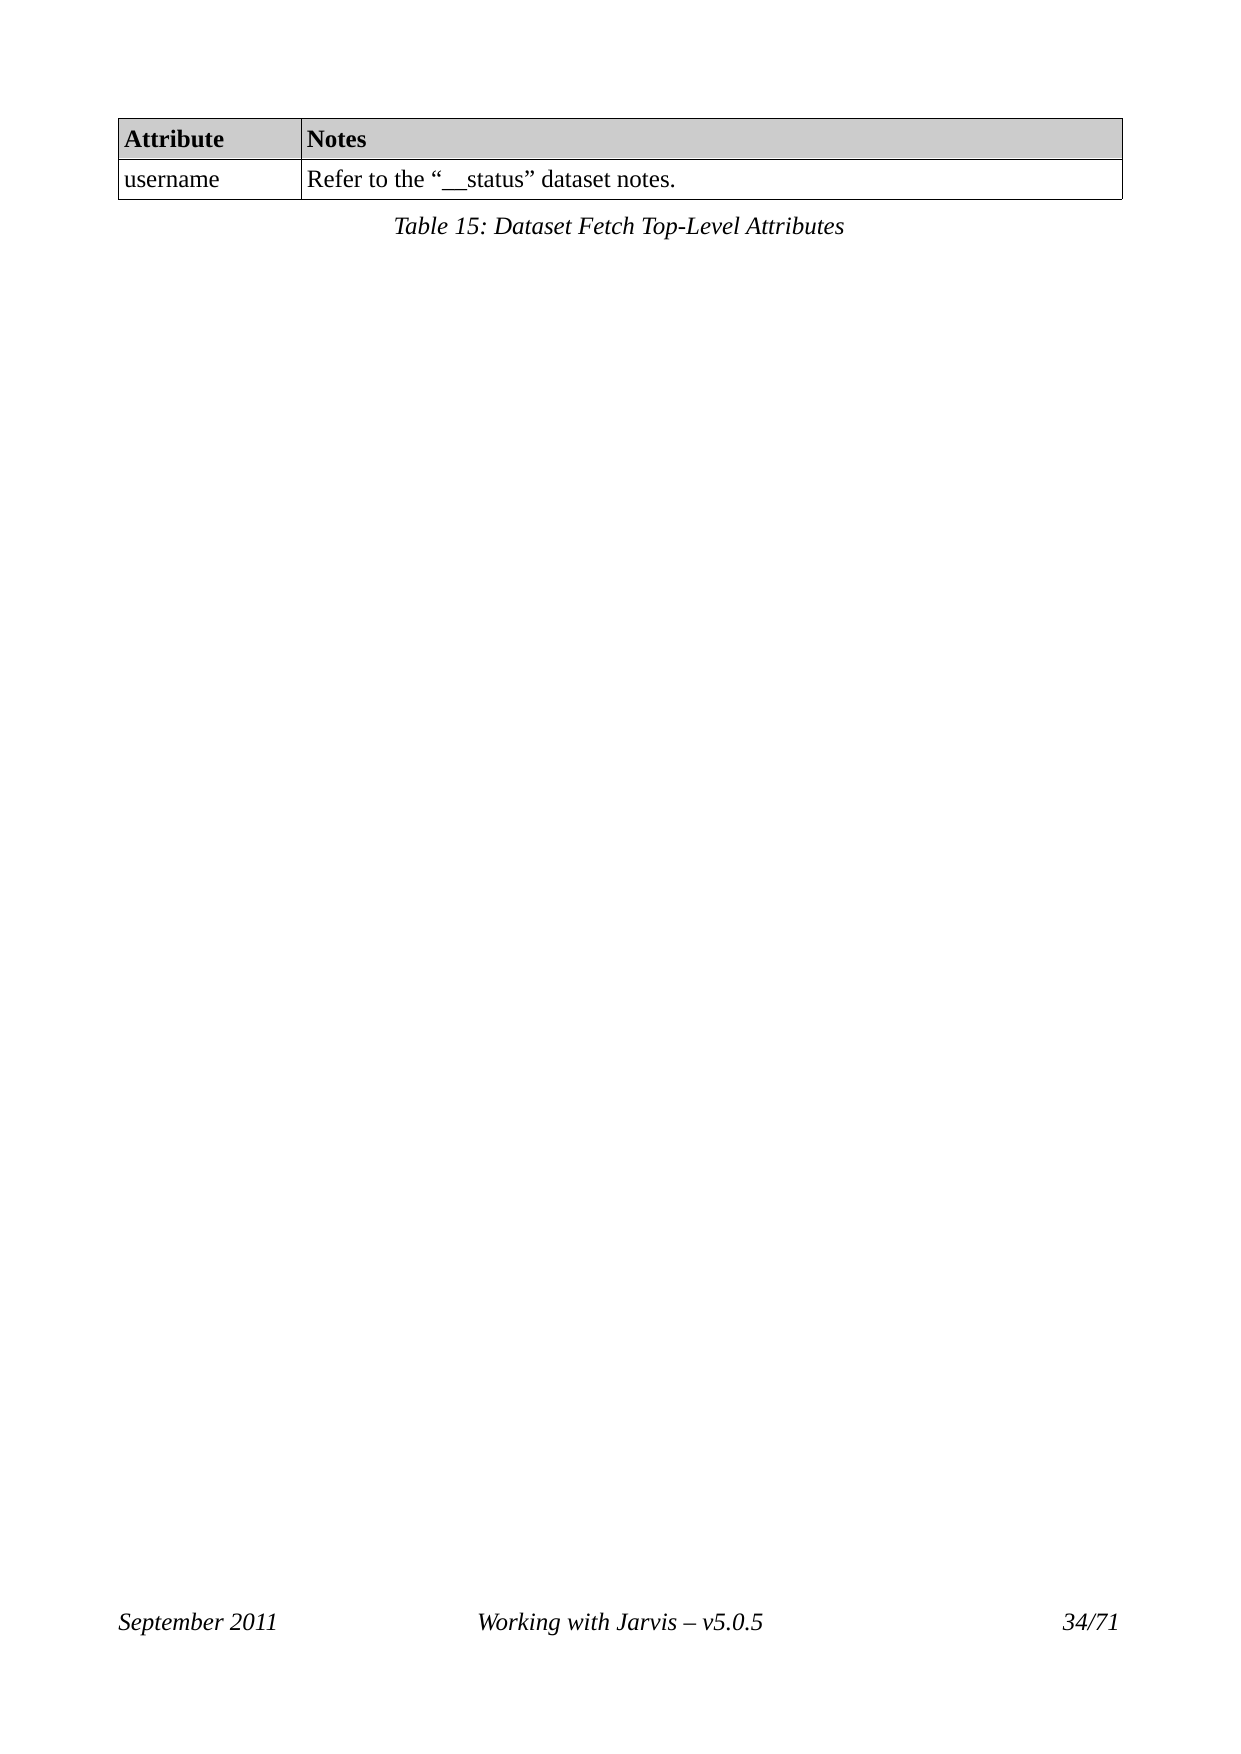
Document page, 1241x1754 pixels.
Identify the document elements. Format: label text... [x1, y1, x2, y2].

text Table 15: Dataset Fetch Top-Level Attributes [118, 211, 1122, 240]
table_cell Refer to the “__status” dataset notes. [302, 160, 1122, 199]
table_header Notes [302, 119, 1122, 158]
table_cell username [119, 160, 301, 199]
table_header Attribute [119, 119, 301, 158]
